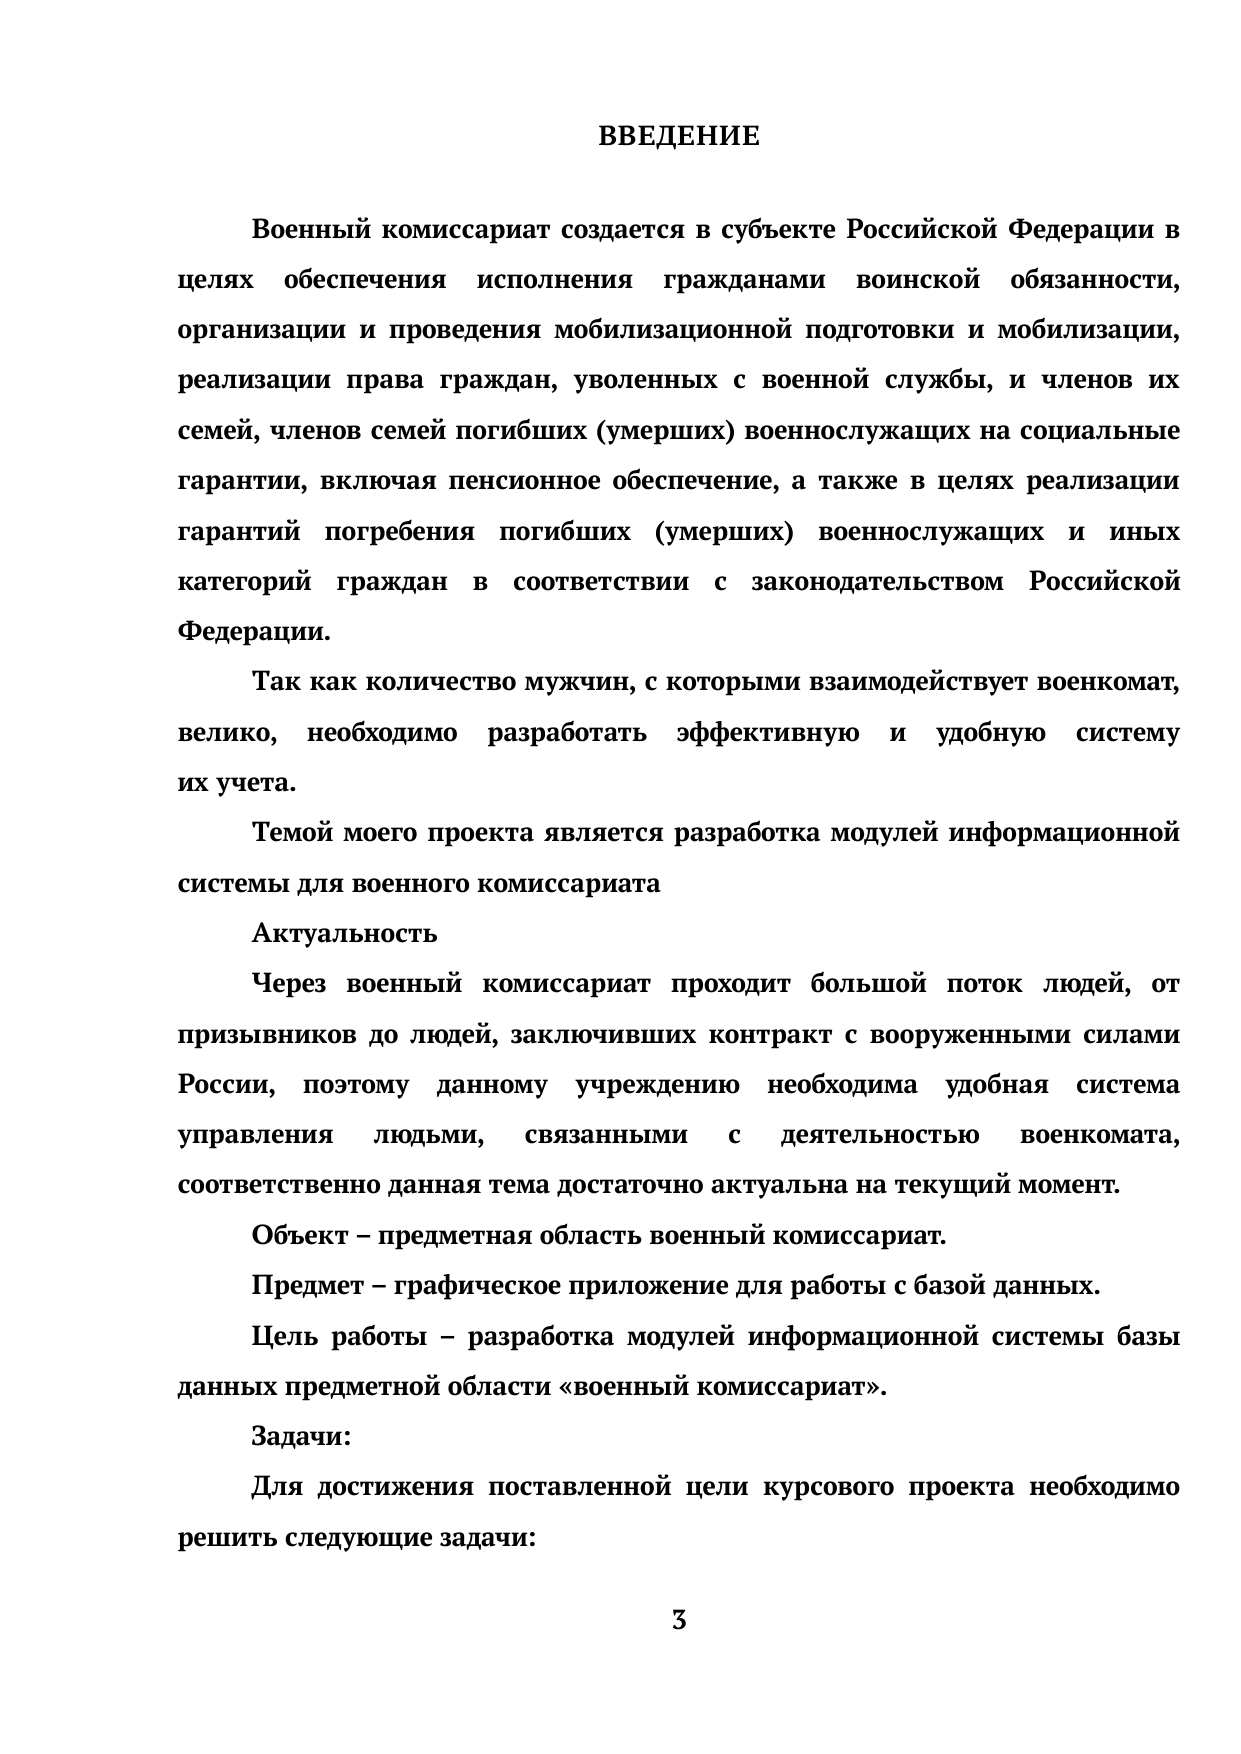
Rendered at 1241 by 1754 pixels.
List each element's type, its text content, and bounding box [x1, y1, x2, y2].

text Актуальность [177, 915, 1181, 949]
text Задачи: [177, 1418, 1181, 1452]
text Для достижения поставленной цели курсового проекта необходимо решить следующие задачи: [177, 1468, 1181, 1552]
text Объект – предметная область военный комиссариат. [177, 1217, 1181, 1251]
text Темой моего проекта является разработка модулей информационной системы для военного комиссариата [177, 814, 1181, 898]
subtitle ВВЕДЕНИЕ [177, 118, 1181, 152]
text Через военный комиссариат проходит большой поток людей, от призывников до людей, заключивших контракт с вооруженными силами России, поэтому данному учреждению необходима удобная система управления людьми, связанными с деятельностью военкомата, соответственно данная тема достаточно актуальна на текущий момент. [177, 965, 1181, 1200]
text Цель работы – разработка модулей информационной системы базы данных предметной области «военный комиссариат». [177, 1318, 1181, 1401]
text Военный комиссариат создается в субъекте Российской Федерации в целях обеспечения исполнения гражданами воинской обязанности, организации и проведения мобилизационной подготовки и мобилизации, реализации права граждан, уволенных с военной службы, и членов их семей, членов семей погибших (умерших) военнослужащих на социальные гарантии, включая пенсионное обеспечение, а также в целях реализации гарантий погребения погибших (умерших) военнослужащих и иных категорий граждан в соответствии с законодательством Российской Федерации. Так как количество мужчин, с которыми взаимодействует военкомат, велико, необходимо разработать эффективную и удобную систему их учета. [177, 211, 1181, 798]
text Предмет – графическое приложение для работы с базой данных. [177, 1267, 1181, 1301]
